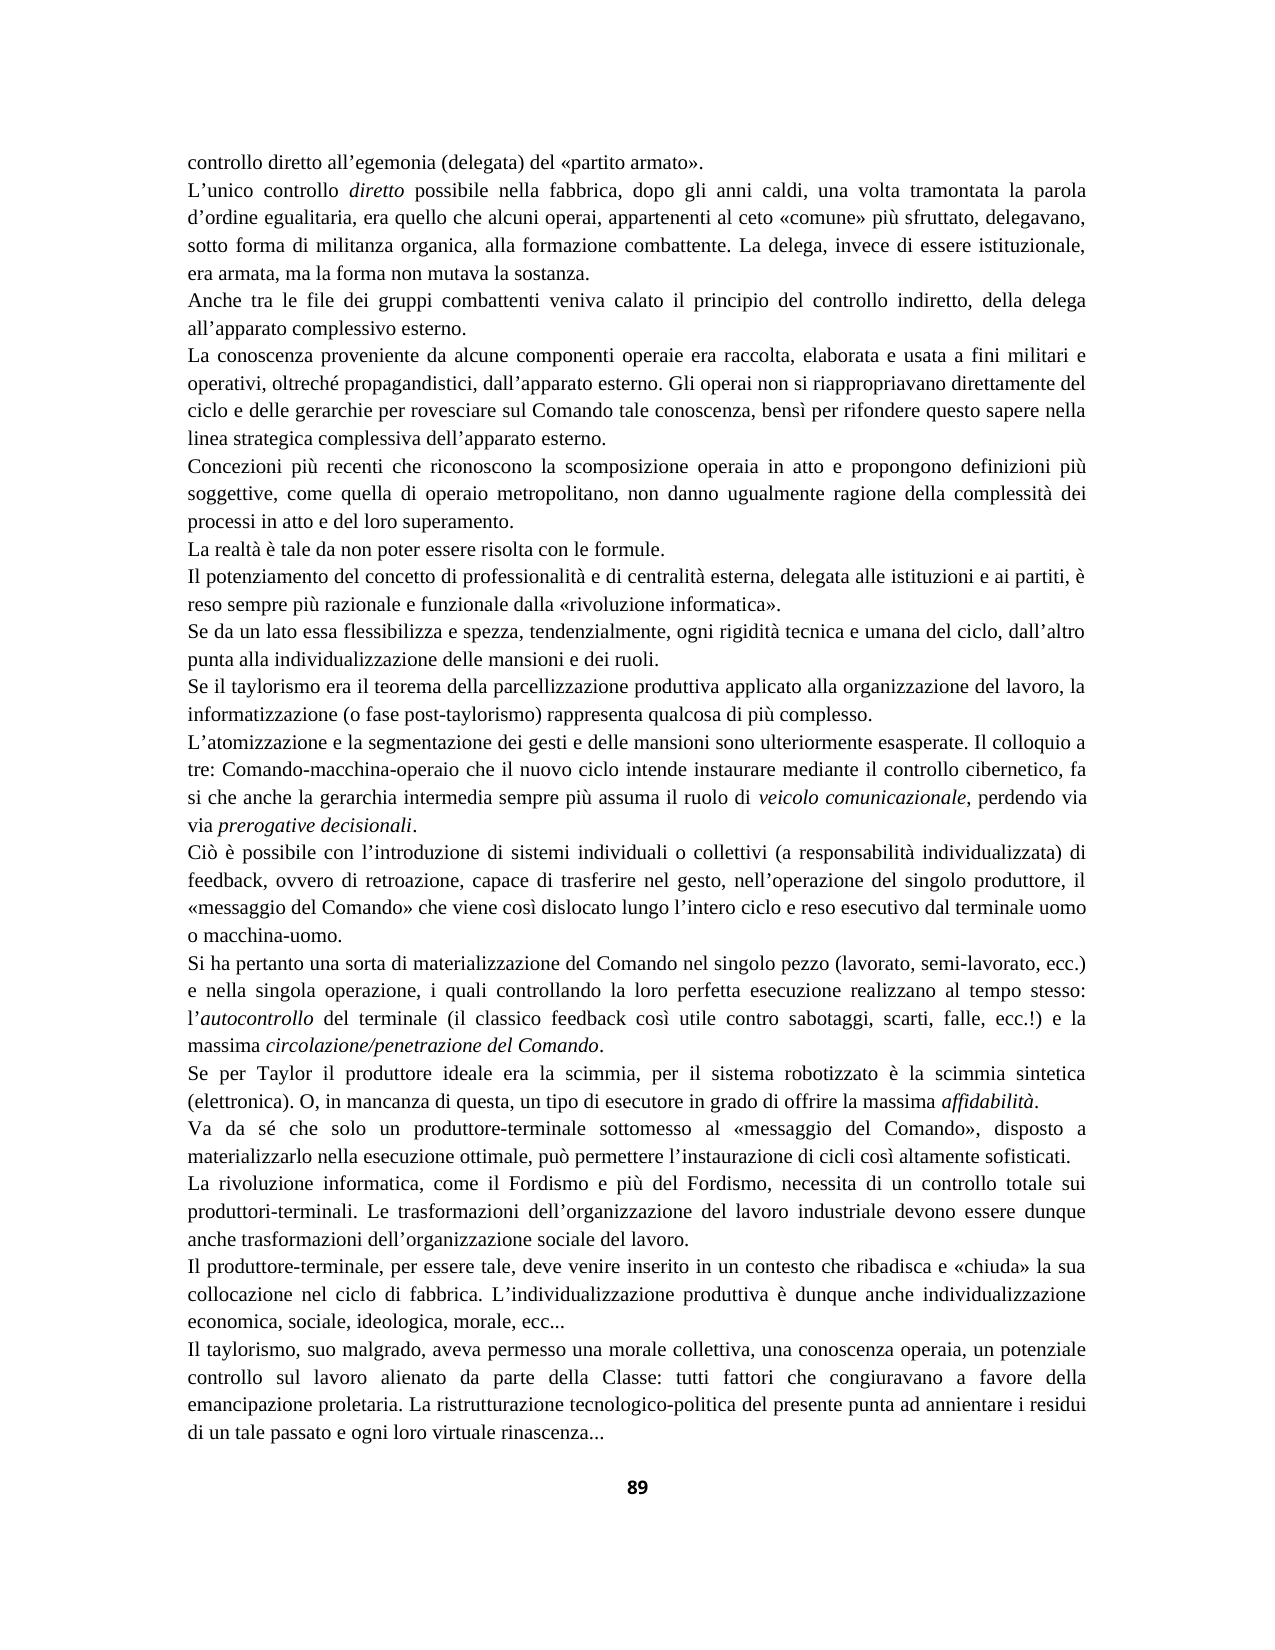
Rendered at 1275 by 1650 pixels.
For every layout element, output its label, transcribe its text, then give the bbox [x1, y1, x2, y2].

text La realtà è tale da non poter essere risolta con le formule. [187, 536, 1087, 561]
text Concezioni più recenti che riconoscono la scomposizione operaia in atto e propongono definizioni più soggettive, come quella di operaio metropolitano, non danno ugualmente ragione della complessità dei processi in atto e del loro superamento. [187, 454, 1087, 533]
text Il produttore-terminale, per essere tale, deve venire inserito in un contesto che ribadisca e «chiuda» la sua collocazione nel ciclo di fabbrica. L’individualizzazione produttiva è dunque anche individualizzazione economica, sociale, ideologica, morale, ecc... [187, 1254, 1087, 1333]
text Se per Taylor il produttore ideale era la scimmia, per il sistema robotizzato è la scimmia sintetica (elettronica). O, in mancanza di questa, un tipo di esecutore in grado di offrire la massima affidabilità. [187, 1061, 1087, 1113]
text Si ha pertanto una sorta di materializzazione del Comando nel singolo pezzo (lavorato, semi-lavorato, ecc.) e nella singola operazione, i quali controllando la loro perfetta esecuzione realizzano al tempo stesso: l’autocontrollo del terminale (il classico feedback così utile contro sabotaggi, scarti, falle, ecc.!) e la massima circolazione/penetrazione del Comando. [187, 951, 1087, 1057]
text Ciò è possibile con l’introduzione di sistemi individuali o collettivi (a responsabilità individualizzata) di feedback, ovvero di retroazione, capace di trasferire nel gesto, nell’operazione del singolo produttore, il «messaggio del Comando» che viene così dislocato lungo l’intero ciclo e reso esecutivo dal terminale uomo o macchina-uomo. [187, 840, 1087, 947]
text controllo diretto all’egemonia (delegata) del «partito armato». [187, 150, 1087, 174]
text La rivoluzione informatica, come il Fordismo e più del Fordismo, necessita di un controllo totale sui produttori-terminali. Le trasformazioni dell’organizzazione del lavoro industriale devono essere dunque anche trasformazioni dell’organizzazione sociale del lavoro. [187, 1171, 1087, 1251]
text L’unico controllo diretto possibile nella fabbrica, dopo gli anni caldi, una volta tramontata la parola d’ordine egualitaria, era quello che alcuni operai, appartenenti al ceto «comune» più sfruttato, delegavano, sotto forma di militanza organica, alla formazione combattente. La delega, invece di essere istituzionale, era armata, ma la forma non mutava la sostanza. [187, 178, 1087, 284]
text Va da sé che solo un produttore-terminale sottomesso al «messaggio del Comando», disposto a materializzarlo nella esecuzione ottimale, può permettere l’instaurazione di cicli così altamente sofisticati. [187, 1116, 1087, 1168]
text Il taylorismo, suo malgrado, aveva permesso una morale collettiva, una conoscenza operaia, un potenziale controllo sul lavoro alienato da parte della Classe: tutti fattori che congiuravano a favore della emancipazione proletaria. La ristrutturazione tecnologico-politica del presente punta ad annientare i residui di un tale passato e ogni loro virtuale rinascenza... [187, 1337, 1087, 1444]
text Se il taylorismo era il teorema della parcellizzazione produttiva applicato alla organizzazione del lavoro, la informatizzazione (o fase post-taylorismo) rappresenta qualcosa di più complesso. [187, 674, 1087, 726]
text Il potenziamento del concetto di professionalità e di centralità esterna, delegata alle istituzioni e ai partiti, è reso sempre più razionale e funzionale dalla «rivoluzione informatica». [187, 564, 1087, 616]
text L’atomizzazione e la segmentazione dei gesti e delle mansioni sono ulteriormente esasperate. Il colloquio a tre: Comando-macchina-operaio che il nuovo ciclo intende instaurare mediante il controllo cibernetico, fa si che anche la gerarchia intermedia sempre più assuma il ruolo di veicolo comunicazionale, perdendo via via prerogative decisionali. [187, 730, 1087, 837]
text La conoscenza proveniente da alcune componenti operaie era raccolta, elaborata e usata a fini militari e operativi, oltreché propagandistici, dall’apparato esterno. Gli operai non si riappropriavano direttamente del ciclo e delle gerarchie per rovesciare sul Comando tale conoscenza, bensì per rifondere questo sapere nella linea strategica complessiva dell’apparato esterno. [187, 343, 1087, 450]
text Se da un lato essa flessibilizza e spezza, tendenzialmente, ogni rigidità tecnica e umana del ciclo, dall’altro punta alla individualizzazione delle mansioni e dei ruoli. [187, 619, 1087, 671]
text Anche tra le file dei gruppi combattenti veniva calato il principio del controllo indiretto, della delega all’apparato complessivo esterno. [187, 288, 1087, 340]
